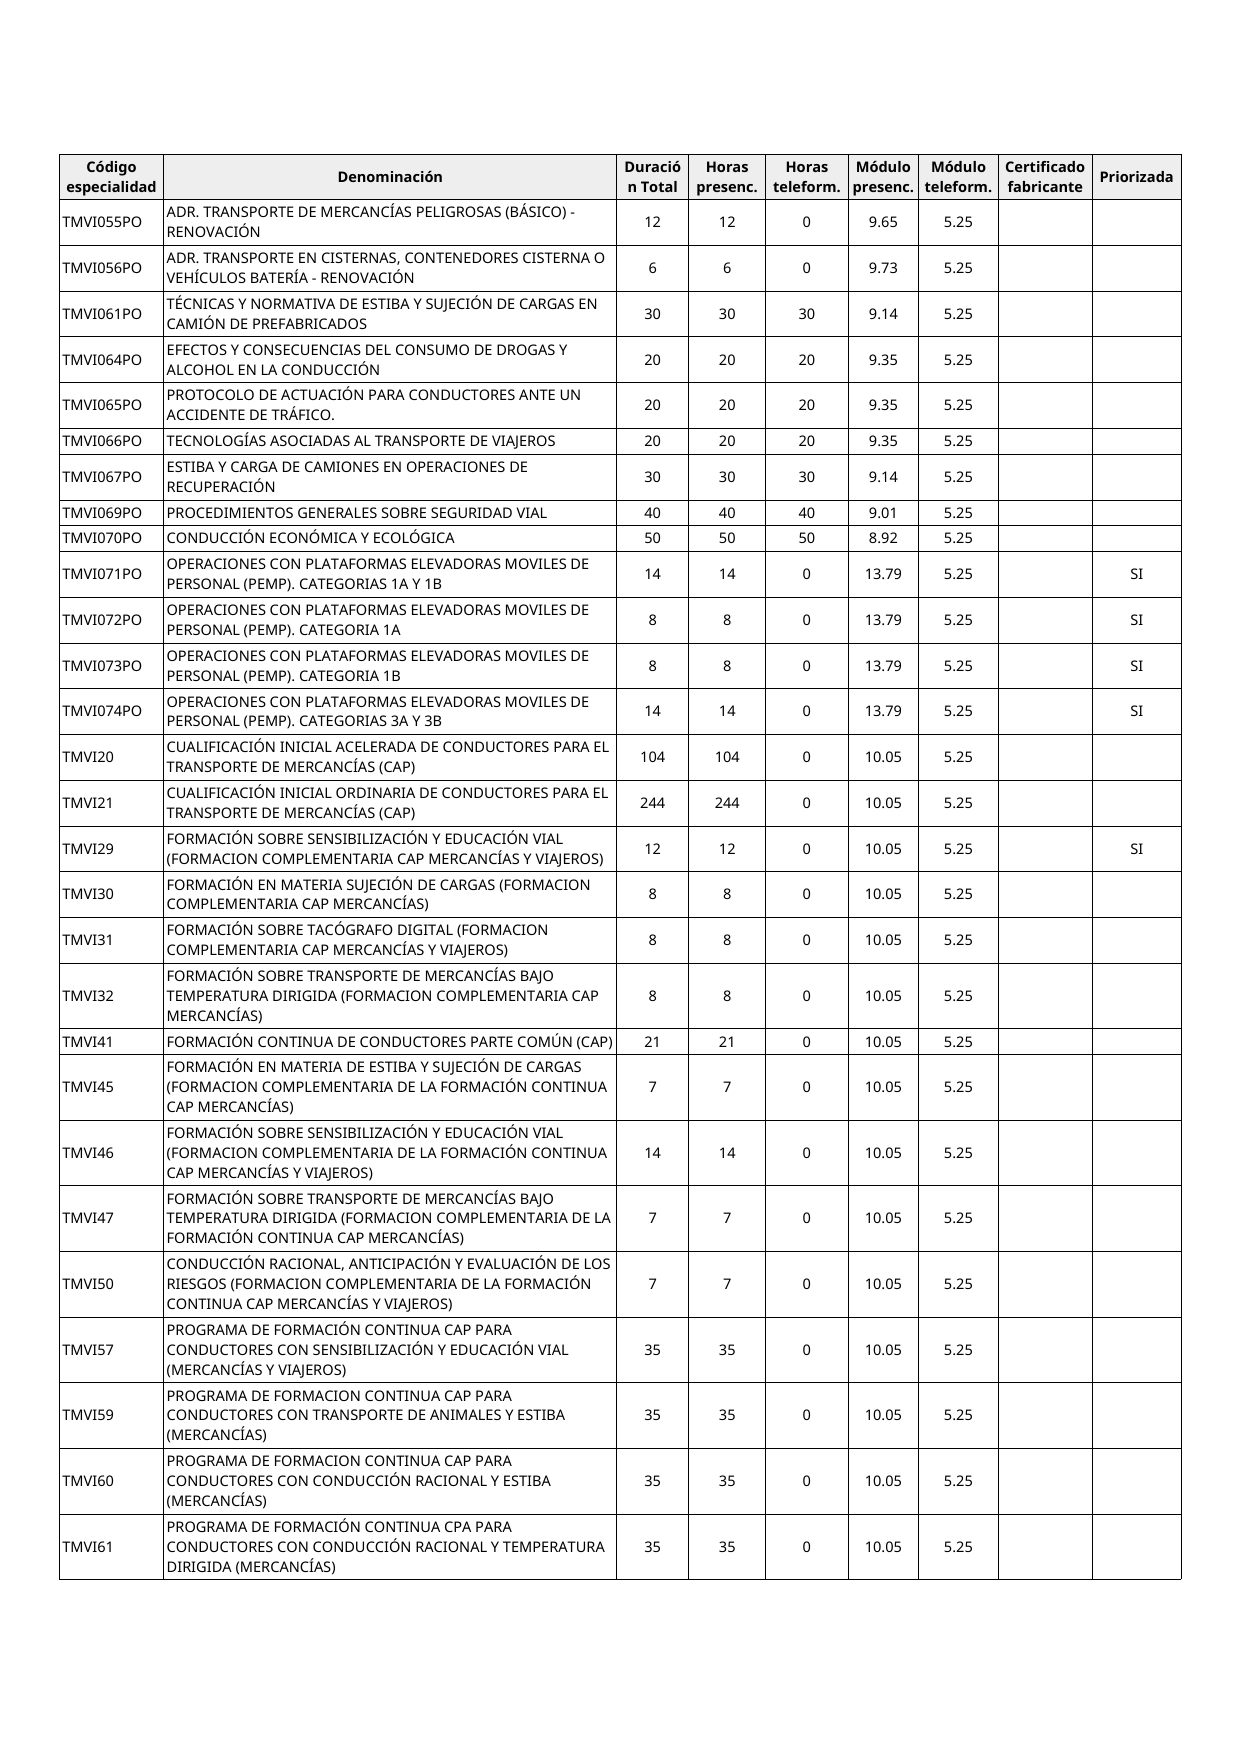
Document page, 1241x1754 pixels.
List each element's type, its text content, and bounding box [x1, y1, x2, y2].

table_cell 104 [617, 735, 688, 780]
table_cell [1093, 872, 1181, 917]
table_cell [999, 598, 1092, 643]
table_cell SI [1093, 644, 1181, 688]
table_cell 7 [617, 1055, 688, 1120]
table_cell 10,05 [849, 1449, 918, 1513]
table_cell 35 [689, 1449, 765, 1513]
table_header Módulo presenc. [849, 155, 918, 199]
table_cell [1093, 383, 1181, 428]
table_cell 30 [689, 455, 765, 499]
table_cell 10,05 [849, 1121, 918, 1185]
table_cell [999, 200, 1092, 245]
table_cell 5,25 [919, 1383, 998, 1448]
table_cell 0 [766, 1449, 848, 1513]
table_cell 20 [766, 337, 848, 382]
table_cell [999, 918, 1092, 963]
table_cell 13,79 [849, 689, 918, 734]
table_cell 35 [689, 1383, 765, 1448]
table_cell [1093, 337, 1181, 382]
table_cell 35 [689, 1515, 765, 1579]
table_cell 14 [689, 552, 765, 597]
table_cell 0 [766, 827, 848, 871]
table_cell [1093, 292, 1181, 336]
table_cell 5,25 [919, 644, 998, 688]
table_cell CONDUCCIÓN ECONÓMICA Y ECOLÓGICA [164, 526, 616, 551]
table_cell 20 [689, 337, 765, 382]
table_cell SI [1093, 552, 1181, 597]
table_cell 50 [689, 526, 765, 551]
table_cell 6 [617, 246, 688, 291]
table_cell 10,05 [849, 1055, 918, 1120]
table_cell TMVI31 [60, 918, 163, 963]
table_cell 5,25 [919, 1055, 998, 1120]
table_cell [999, 689, 1092, 734]
table_cell 5,25 [919, 526, 998, 551]
table_cell 50 [766, 526, 848, 551]
table_cell 35 [617, 1515, 688, 1579]
table_cell 35 [617, 1383, 688, 1448]
table_header Código especialidad [60, 155, 163, 199]
table_cell 35 [617, 1449, 688, 1513]
table_cell 5,25 [919, 501, 998, 525]
table_cell [999, 455, 1092, 499]
table_cell [1093, 1515, 1181, 1579]
table_cell SI [1093, 827, 1181, 871]
table_cell 13,79 [849, 644, 918, 688]
table_cell [1093, 246, 1181, 291]
table_cell 5,25 [919, 872, 998, 917]
table_cell 10,05 [849, 964, 918, 1028]
table_cell TMVI20 [60, 735, 163, 780]
table_cell 10,05 [849, 1252, 918, 1317]
table_cell PROTOCOLO DE ACTUACIÓN PARA CONDUCTORES ANTE UN ACCIDENTE DE TRÁFICO. [164, 383, 616, 428]
table_cell 0 [766, 644, 848, 688]
table_cell [1093, 1029, 1181, 1054]
table_cell TMVI57 [60, 1318, 163, 1382]
table_cell [999, 429, 1092, 454]
table_cell 5,25 [919, 964, 998, 1028]
table_header Horas teleform. [766, 155, 848, 199]
table_cell FORMACIÓN EN MATERIA DE ESTIBA Y SUJECIÓN DE CARGAS (FORMACION COMPLEMENTARIA DE LA FORMACIÓN CONTINUA CAP MERCANCÍAS) [164, 1055, 616, 1120]
table_cell 7 [617, 1252, 688, 1317]
table_cell [999, 1449, 1092, 1513]
table_header Duración Total [617, 155, 688, 199]
table_cell [999, 827, 1092, 871]
table_cell 20 [689, 383, 765, 428]
table_header Módulo teleform. [919, 155, 998, 199]
table_cell 13,79 [849, 598, 918, 643]
table_cell [1093, 200, 1181, 245]
table_cell TMVI50 [60, 1252, 163, 1317]
table_cell 10,05 [849, 872, 918, 917]
table_cell 20 [689, 429, 765, 454]
table_cell 5,25 [919, 1449, 998, 1513]
table_cell 0 [766, 246, 848, 291]
table_cell 20 [617, 383, 688, 428]
table_cell 5,25 [919, 337, 998, 382]
table_cell FORMACIÓN SOBRE SENSIBILIZACIÓN Y EDUCACIÓN VIAL (FORMACION COMPLEMENTARIA DE LA FORMACIÓN CONTINUA CAP MERCANCÍAS Y VIAJEROS) [164, 1121, 616, 1185]
table_cell 0 [766, 1186, 848, 1251]
table_cell [1093, 964, 1181, 1028]
table_cell TMVI067PO [60, 455, 163, 499]
table_cell ADR. TRANSPORTE EN CISTERNAS, CONTENEDORES CISTERNA O VEHÍCULOS BATERÍA - RENOVACIÓN [164, 246, 616, 291]
table_cell 8 [617, 918, 688, 963]
table_cell 14 [617, 1121, 688, 1185]
table_cell 5,25 [919, 1186, 998, 1251]
table_cell 8 [617, 872, 688, 917]
table_cell 14 [689, 689, 765, 734]
table_cell 0 [766, 200, 848, 245]
table_cell [999, 552, 1092, 597]
table_cell 8,92 [849, 526, 918, 551]
table_cell 5,25 [919, 292, 998, 336]
table_cell 8 [617, 644, 688, 688]
table_cell 21 [689, 1029, 765, 1054]
table_cell CUALIFICACIÓN INICIAL ORDINARIA DE CONDUCTORES PARA EL TRANSPORTE DE MERCANCÍAS (CAP) [164, 781, 616, 826]
table_header Priorizada [1093, 155, 1181, 199]
table_cell 9,73 [849, 246, 918, 291]
table_cell [1093, 429, 1181, 454]
table_cell FORMACIÓN CONTINUA DE CONDUCTORES PARTE COMÚN (CAP) [164, 1029, 616, 1054]
table_cell [999, 1186, 1092, 1251]
table_cell 12 [617, 827, 688, 871]
table_cell 0 [766, 1029, 848, 1054]
table_cell TMVI30 [60, 872, 163, 917]
table_cell TMVI055PO [60, 200, 163, 245]
table_cell TMVI069PO [60, 501, 163, 525]
table_cell TMVI061PO [60, 292, 163, 336]
table_cell [1093, 1449, 1181, 1513]
table_cell 5,25 [919, 1318, 998, 1382]
table_cell 30 [766, 455, 848, 499]
table_cell 12 [689, 200, 765, 245]
table_cell 7 [689, 1055, 765, 1120]
table_cell 6 [689, 246, 765, 291]
table_cell PROGRAMA DE FORMACIÓN CONTINUA CAP PARA CONDUCTORES CON SENSIBILIZACIÓN Y EDUCACIÓN VIAL (MERCANCÍAS Y VIAJEROS) [164, 1318, 616, 1382]
table_cell 9,35 [849, 383, 918, 428]
table_cell 0 [766, 552, 848, 597]
table_cell 30 [689, 292, 765, 336]
table_cell 0 [766, 918, 848, 963]
table_cell 9,14 [849, 292, 918, 336]
table_cell [1093, 1383, 1181, 1448]
table_cell 8 [689, 644, 765, 688]
table_cell 5,25 [919, 1029, 998, 1054]
table_cell ESTIBA Y CARGA DE CAMIONES EN OPERACIONES DE RECUPERACIÓN [164, 455, 616, 499]
table_cell TMVI071PO [60, 552, 163, 597]
table_cell 9,14 [849, 455, 918, 499]
table_cell 0 [766, 781, 848, 826]
table_cell [999, 246, 1092, 291]
table_cell TMVI065PO [60, 383, 163, 428]
table_cell [999, 781, 1092, 826]
table_cell PROGRAMA DE FORMACIÓN CONTINUA CPA PARA CONDUCTORES CON CONDUCCIÓN RACIONAL Y TEMPERATURA DIRIGIDA (MERCANCÍAS) [164, 1515, 616, 1579]
table_cell TMVI064PO [60, 337, 163, 382]
table_cell 0 [766, 1055, 848, 1120]
table_cell 5,25 [919, 200, 998, 245]
table_cell 8 [617, 598, 688, 643]
table_cell 0 [766, 1121, 848, 1185]
table_cell ADR. TRANSPORTE DE MERCANCÍAS PELIGROSAS (BÁSICO) - RENOVACIÓN [164, 200, 616, 245]
table_cell [999, 1252, 1092, 1317]
table_cell 104 [689, 735, 765, 780]
table_cell 12 [689, 827, 765, 871]
table_cell 10,05 [849, 1186, 918, 1251]
table_cell 0 [766, 598, 848, 643]
table_cell 21 [617, 1029, 688, 1054]
table_cell [999, 1383, 1092, 1448]
table_cell 5,25 [919, 455, 998, 499]
table_cell 5,25 [919, 552, 998, 597]
table_cell 7 [689, 1252, 765, 1317]
table_cell 5,25 [919, 689, 998, 734]
table_cell 5,25 [919, 1515, 998, 1579]
table_cell [999, 1515, 1092, 1579]
table_cell SI [1093, 689, 1181, 734]
table_cell TMVI21 [60, 781, 163, 826]
table_cell 30 [617, 292, 688, 336]
table_cell [1093, 1121, 1181, 1185]
table_cell FORMACIÓN SOBRE TACÓGRAFO DIGITAL (FORMACION COMPLEMENTARIA CAP MERCANCÍAS Y VIAJEROS) [164, 918, 616, 963]
table_cell TMVI61 [60, 1515, 163, 1579]
table_cell 5,25 [919, 781, 998, 826]
table_cell [999, 964, 1092, 1028]
table_cell [999, 501, 1092, 525]
table_cell 0 [766, 872, 848, 917]
table_cell [1093, 501, 1181, 525]
table_cell [1093, 455, 1181, 499]
table_cell CUALIFICACIÓN INICIAL ACELERADA DE CONDUCTORES PARA EL TRANSPORTE DE MERCANCÍAS (CAP) [164, 735, 616, 780]
table_cell 5,25 [919, 598, 998, 643]
table_cell 40 [617, 501, 688, 525]
table_cell 7 [689, 1186, 765, 1251]
table_cell TMVI32 [60, 964, 163, 1028]
table_cell 0 [766, 689, 848, 734]
table_cell 5,25 [919, 429, 998, 454]
table_cell 5,25 [919, 735, 998, 780]
table_cell 20 [617, 337, 688, 382]
table_cell OPERACIONES CON PLATAFORMAS ELEVADORAS MOVILES DE PERSONAL (PEMP). CATEGORIAS 1A Y 1B [164, 552, 616, 597]
table_cell 5,25 [919, 383, 998, 428]
table_cell 0 [766, 1252, 848, 1317]
table_cell 5,25 [919, 246, 998, 291]
table_cell 10,05 [849, 1515, 918, 1579]
table_cell [999, 872, 1092, 917]
table_cell 244 [617, 781, 688, 826]
table_cell 9,65 [849, 200, 918, 245]
table_cell 8 [689, 598, 765, 643]
table_cell FORMACIÓN SOBRE TRANSPORTE DE MERCANCÍAS BAJO TEMPERATURA DIRIGIDA (FORMACION COMPLEMENTARIA DE LA FORMACIÓN CONTINUA CAP MERCANCÍAS) [164, 1186, 616, 1251]
table_cell PROGRAMA DE FORMACION CONTINUA CAP PARA CONDUCTORES CON CONDUCCIÓN RACIONAL Y ESTIBA (MERCANCÍAS) [164, 1449, 616, 1513]
table_cell TMVI59 [60, 1383, 163, 1448]
table_cell [1093, 1186, 1181, 1251]
table_cell [999, 383, 1092, 428]
table_cell PROGRAMA DE FORMACION CONTINUA CAP PARA CONDUCTORES CON TRANSPORTE DE ANIMALES Y ESTIBA (MERCANCÍAS) [164, 1383, 616, 1448]
table_cell 0 [766, 1515, 848, 1579]
table_header Denominación [164, 155, 616, 199]
table_cell FORMACIÓN EN MATERIA SUJECIÓN DE CARGAS (FORMACION COMPLEMENTARIA CAP MERCANCÍAS) [164, 872, 616, 917]
table_cell PROCEDIMIENTOS GENERALES SOBRE SEGURIDAD VIAL [164, 501, 616, 525]
table_cell 8 [689, 918, 765, 963]
table_cell 40 [689, 501, 765, 525]
table_cell 7 [617, 1186, 688, 1251]
table_cell OPERACIONES CON PLATAFORMAS ELEVADORAS MOVILES DE PERSONAL (PEMP). CATEGORIAS 3A Y 3B [164, 689, 616, 734]
table_cell 0 [766, 735, 848, 780]
table_cell 9,35 [849, 337, 918, 382]
table_cell 0 [766, 964, 848, 1028]
table_cell 0 [766, 1318, 848, 1382]
table_cell 244 [689, 781, 765, 826]
table_header Horas presenc. [689, 155, 765, 199]
table_cell [1093, 1055, 1181, 1120]
table_cell 9,35 [849, 429, 918, 454]
table_cell CONDUCCIÓN RACIONAL, ANTICIPACIÓN Y EVALUACIÓN DE LOS RIESGOS (FORMACION COMPLEMENTARIA DE LA FORMACIÓN CONTINUA CAP MERCANCÍAS Y VIAJEROS) [164, 1252, 616, 1317]
table_cell 10,05 [849, 781, 918, 826]
table_cell [999, 644, 1092, 688]
table_cell 10,05 [849, 827, 918, 871]
table_cell 35 [617, 1318, 688, 1382]
table_cell 10,05 [849, 1318, 918, 1382]
table_cell [999, 1318, 1092, 1382]
table_cell 8 [689, 872, 765, 917]
table_cell TMVI45 [60, 1055, 163, 1120]
table_cell 30 [617, 455, 688, 499]
table_cell 20 [766, 383, 848, 428]
table_cell OPERACIONES CON PLATAFORMAS ELEVADORAS MOVILES DE PERSONAL (PEMP). CATEGORIA 1A [164, 598, 616, 643]
table_cell FORMACIÓN SOBRE SENSIBILIZACIÓN Y EDUCACIÓN VIAL (FORMACION COMPLEMENTARIA CAP MERCANCÍAS Y VIAJEROS) [164, 827, 616, 871]
table_cell TMVI073PO [60, 644, 163, 688]
table_cell 50 [617, 526, 688, 551]
table_cell [1093, 735, 1181, 780]
table_cell TMVI072PO [60, 598, 163, 643]
table_cell [1093, 526, 1181, 551]
table_cell [1093, 918, 1181, 963]
table_cell 0 [766, 1383, 848, 1448]
table_cell 10,05 [849, 735, 918, 780]
table_cell [1093, 781, 1181, 826]
table_cell 14 [689, 1121, 765, 1185]
table_cell TMVI29 [60, 827, 163, 871]
table_cell 5,25 [919, 1252, 998, 1317]
table_cell 30 [766, 292, 848, 336]
table_cell FORMACIÓN SOBRE TRANSPORTE DE MERCANCÍAS BAJO TEMPERATURA DIRIGIDA (FORMACION COMPLEMENTARIA CAP MERCANCÍAS) [164, 964, 616, 1028]
table_cell 13,79 [849, 552, 918, 597]
table_cell TMVI60 [60, 1449, 163, 1513]
table_cell 10,05 [849, 918, 918, 963]
table_cell 10,05 [849, 1029, 918, 1054]
table_cell 5,25 [919, 1121, 998, 1185]
table_cell [999, 526, 1092, 551]
table_cell [999, 1029, 1092, 1054]
table_cell EFECTOS Y CONSECUENCIAS DEL CONSUMO DE DROGAS Y ALCOHOL EN LA CONDUCCIÓN [164, 337, 616, 382]
table_cell SI [1093, 598, 1181, 643]
table_cell 40 [766, 501, 848, 525]
table_cell OPERACIONES CON PLATAFORMAS ELEVADORAS MOVILES DE PERSONAL (PEMP). CATEGORIA 1B [164, 644, 616, 688]
table_cell TÉCNICAS Y NORMATIVA DE ESTIBA Y SUJECIÓN DE CARGAS EN CAMIÓN DE PREFABRICADOS [164, 292, 616, 336]
table_header Certificado fabricante [999, 155, 1092, 199]
table_cell 20 [766, 429, 848, 454]
table_cell [1093, 1252, 1181, 1317]
table_cell 12 [617, 200, 688, 245]
table_cell [999, 1121, 1092, 1185]
table_cell TECNOLOGÍAS ASOCIADAS AL TRANSPORTE DE VIAJEROS [164, 429, 616, 454]
table_cell 9,01 [849, 501, 918, 525]
table_cell TMVI46 [60, 1121, 163, 1185]
table_cell 5,25 [919, 827, 998, 871]
table_cell TMVI066PO [60, 429, 163, 454]
table_cell TMVI070PO [60, 526, 163, 551]
table_cell 14 [617, 552, 688, 597]
table_cell [1093, 1318, 1181, 1382]
table_cell TMVI074PO [60, 689, 163, 734]
table_cell TMVI47 [60, 1186, 163, 1251]
table_cell [999, 292, 1092, 336]
table_cell [999, 1055, 1092, 1120]
table_cell TMVI41 [60, 1029, 163, 1054]
table_cell 5,25 [919, 918, 998, 963]
table_cell 10,05 [849, 1383, 918, 1448]
table_cell 8 [689, 964, 765, 1028]
table_cell [999, 735, 1092, 780]
table_cell 20 [617, 429, 688, 454]
table_cell 14 [617, 689, 688, 734]
table_cell 8 [617, 964, 688, 1028]
table_cell 35 [689, 1318, 765, 1382]
table_cell TMVI056PO [60, 246, 163, 291]
table_cell [999, 337, 1092, 382]
